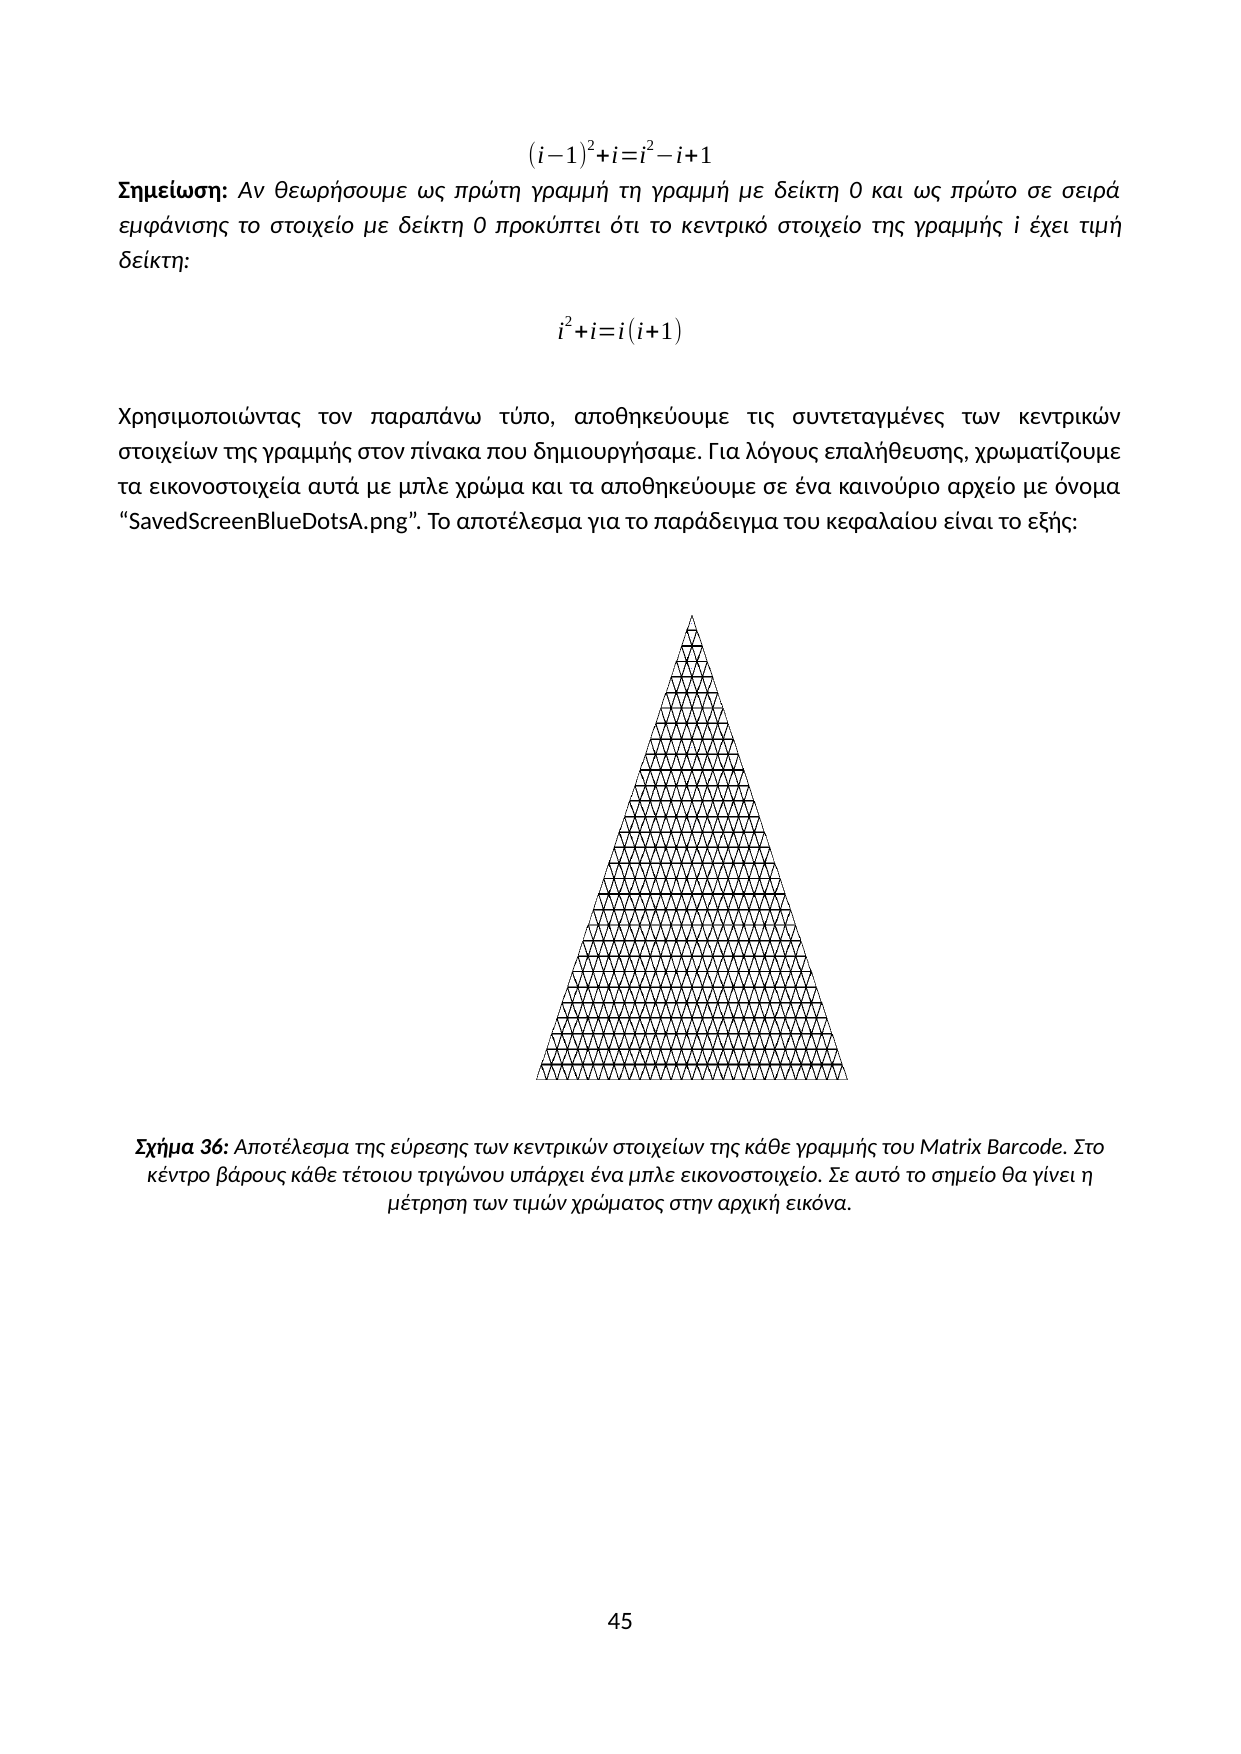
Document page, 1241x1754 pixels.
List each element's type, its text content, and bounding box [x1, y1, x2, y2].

text Χρησιμοποιώντας τον παραπάνω τύπο, αποθηκεύουμε τις συντεταγμένες των κεντρικών στοιχείων της γραμμής στον πίνακα που δημιουργήσαμε. Για λόγους επαλήθευσης, χρωματίζουμε τα εικονοστοιχεία αυτά με μπλε χρώμα και τα αποθηκεύουμε σε ένα καινούριο αρχείο με όνομα “SavedScreenBlueDotsA.png”. Το αποτέλεσμα για το παράδειγμα του κεφαλαίου είναι το εξής: [118, 400, 1122, 536]
picture [118, 567, 1123, 1132]
text Σχήμα 36: Αποτέλεσμα της εύρεσης των κεντρικών στοιχείων της κάθε γραμμής του Matrix Barcode. Στο κέντρο βάρους κάθε τέτοιου τριγώνου υπάρχει ένα μπλε εικονοστοιχείο. Σε αυτό το σημείο θα γίνει η μέτρηση των τιμών χρώματος στην αρχική εικόνα. [118, 1132, 1122, 1216]
text Σημείωση: Αν θεωρήσουμε ως πρώτη γραμμή τη γραμμή με δείκτη 0 και ως πρώτο σε σειρά εμφάνισης το στοιχείο με δείκτη 0 προκύπτει ότι το κεντρικό στοιχείο της γραμμής i έχει τιμή δείκτη: [118, 118, 1122, 275]
